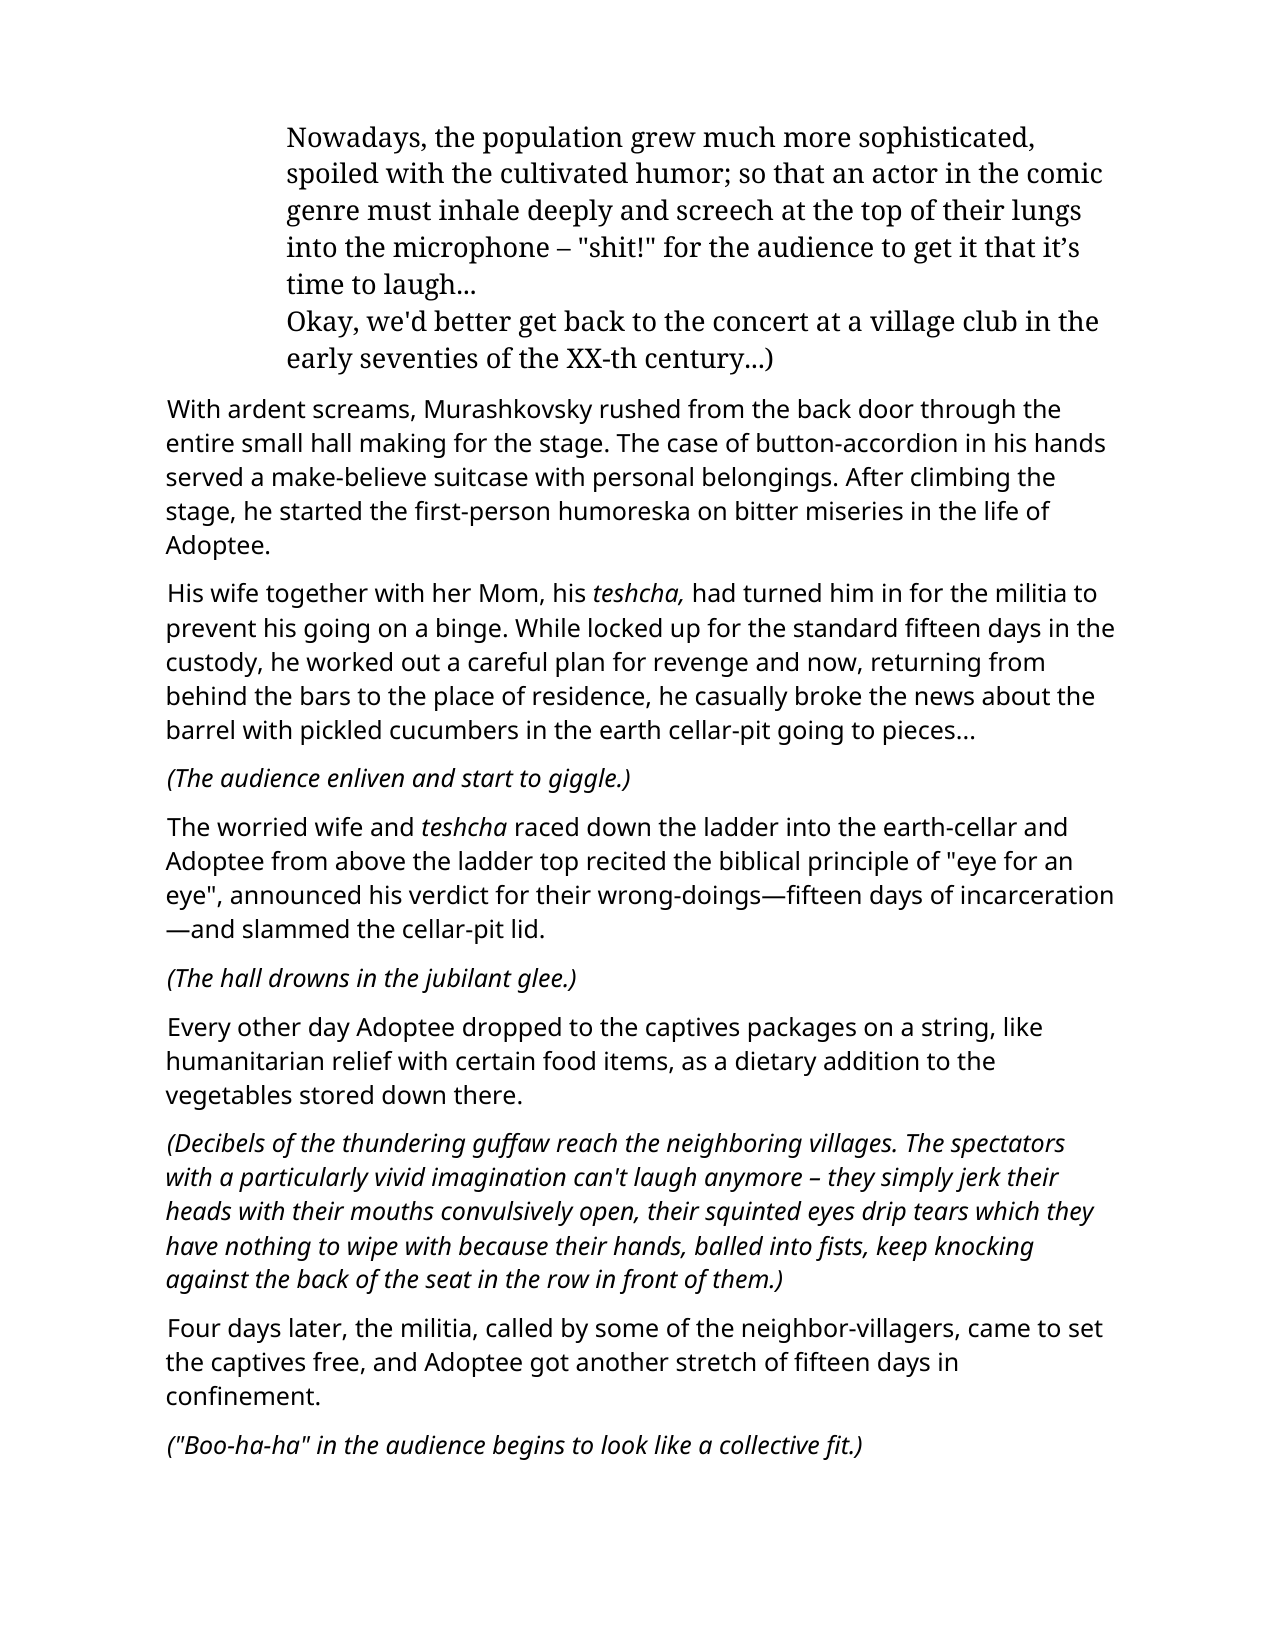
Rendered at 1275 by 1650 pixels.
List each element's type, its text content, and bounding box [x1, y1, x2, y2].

text (The audience enliven and start to giggle.) [165, 761, 1118, 795]
text ("Boo-ha-ha" in the audience begins to look like a collective fit.) [165, 1428, 1118, 1462]
text Four days later, the militia, called by some of the neighbor-villagers, came to set the captives free, and Adoptee got another stretch of fifteen days in confinement. [165, 1311, 1118, 1413]
text (Decibels of the thundering guffaw reach the neighboring villages. The spectators with a particularly vivid imagination can't laugh anymore – they simply jerk their heads with their mouths convulsively open, their squinted eyes drip tears which they have nothing to wipe with because their hands, balled into fists, keep knocking against the back of the seat in the row in front of them.) [165, 1126, 1118, 1296]
text His wife together with her Mom, his teshcha, had turned him in for the militia to prevent his going on a binge. While locked up for the standard fifteen days in the custody, he worked out a careful plan for revenge and now, returning from behind the bars to the place of residence, he casually broke the news about the barrel with pickled cucumbers in the earth cellar-pit going to pieces... [165, 576, 1118, 746]
text The worried wife and teshcha raced down the ladder into the earth-cellar and Adoptee from above the ladder top recited the biblical principle of "eye for an eye", announced his verdict for their wrong-doings—fifteen days of incarceration—and slammed the cellar-pit lid. [165, 810, 1118, 946]
text Every other day Adoptee dropped to the captives packages on a string, like humanitarian relief with certain food items, as a dietary addition to the vegetables stored down there. [165, 1009, 1118, 1111]
list Nowadays, the population grew much more sophisticated, spoiled with the cultivated humor; so that an actor in the comic genre must inhale deeply and screech at the top of their lungs into the microphone – "shit!" for the audience to get it that it’s time to laugh... [286, 118, 1118, 302]
list Okay, we'd better get back to the concert at a village club in the early seventies of the XX-th century...) [286, 302, 1118, 376]
text With ardent screams, Murashkovsky rushed from the back door through the entire small hall making for the stage. The case of button-accordion in his hands served a make-believe suitcase with personal belongings. After climbing the stage, he started the first-person humoreska on bitter miseries in the life of Adoptee. [165, 391, 1118, 562]
text (The hall drowns in the jubilant glee.) [165, 961, 1118, 994]
